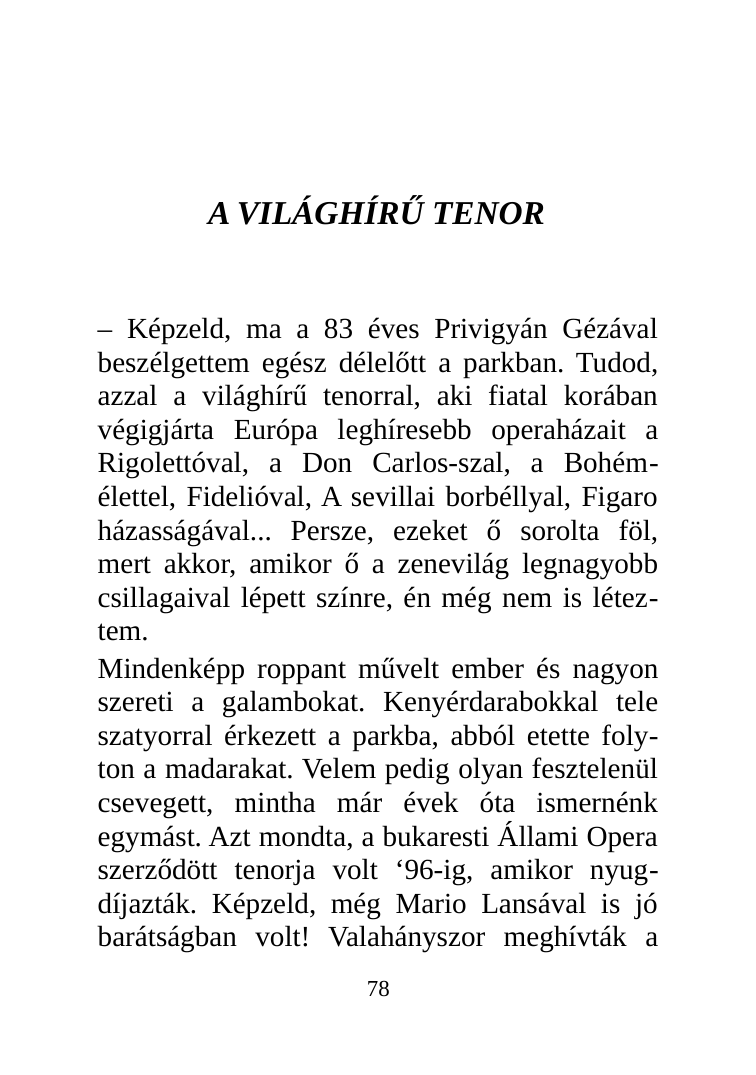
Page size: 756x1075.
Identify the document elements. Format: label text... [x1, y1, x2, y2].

text A VILÁGHÍRŰ TENOR [97, 193, 658, 232]
text – Képzeld, ma a 83 éves Privigyán Gézával beszélgettem egész délelőtt a parkban. Tudod, azzal a világhírű tenorral, aki fiatal korában végigjárta Európa leghíresebb operaházait a Rigolettóval, a Don Carlos-szal, a Bohém­élettel, Fidelióval, A sevillai borbéllyal, Figaro házasságával... Persze, ezeket ő sorolta föl, mert akkor, amikor ő a zenevilág legnagyobb csillagaival lépett színre, én még nem is létez­tem. [97, 311, 658, 647]
text Mindenképp roppant művelt ember és nagyon szereti a galambokat. Kenyérdarabokkal tele szatyorral érkezett a parkba, abból etette foly­ton a madarakat. Velem pedig olyan fesztelenül csevegett, mintha már évek óta ismernénk egymást. Azt mondta, a bukaresti Állami Opera szerződött tenorja volt ‘96-ig, amikor nyug­díjazták. Képzeld, még Mario Lansával is jó barátságban volt! Valahányszor meghívták a [97, 651, 658, 953]
